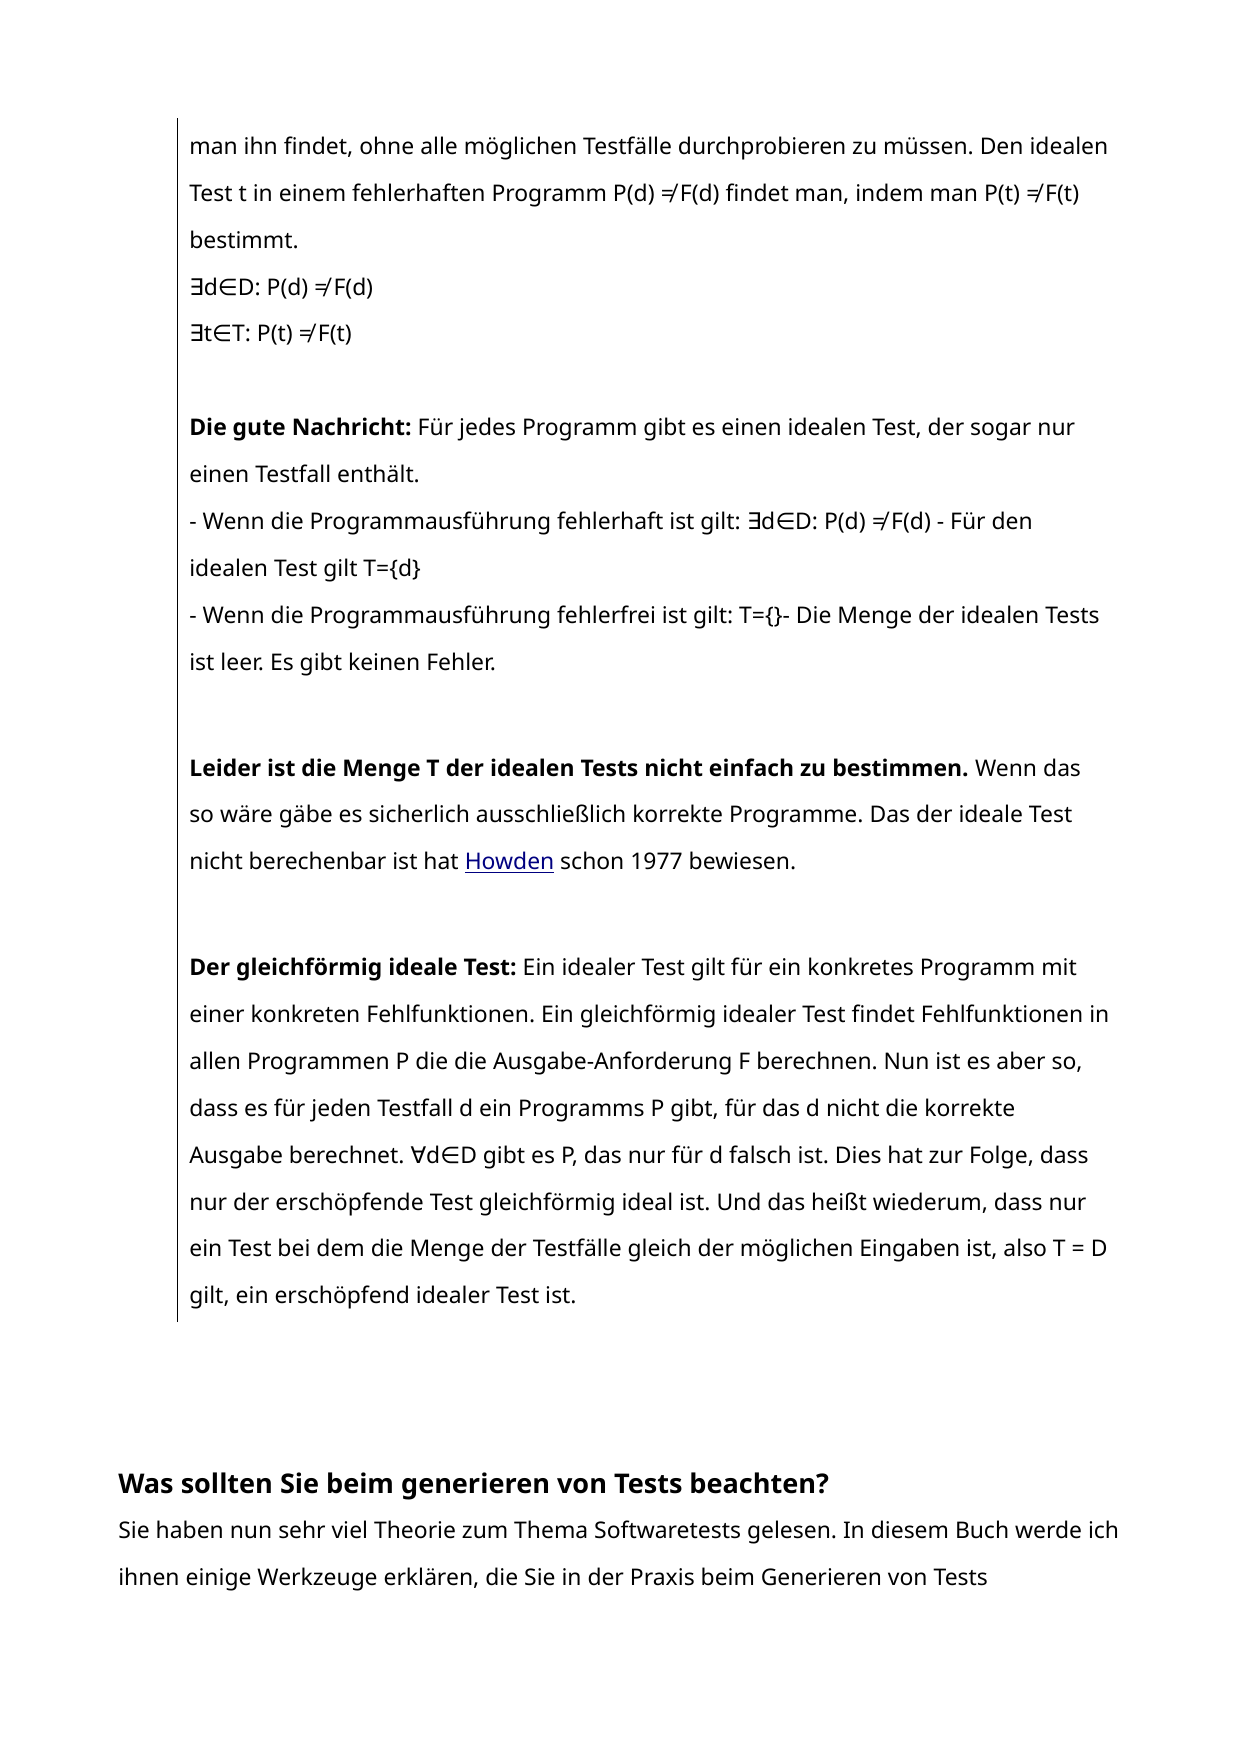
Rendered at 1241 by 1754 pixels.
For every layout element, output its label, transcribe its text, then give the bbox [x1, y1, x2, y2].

text Der gleichförmig ideale Test: Ein idealer Test gilt für ein konkretes Programm mit einer konkreten Fehlfunktionen. Ein gleichförmig idealer Test findet Fehlfunktionen in allen Programmen P die die Ausgabe-Anforderung F berechnen. Nun ist es aber so, dass es für jeden Testfall d ein Programms P gibt, für das d nicht die korrekte Ausgabe berechnet. ∀d∈D gibt es P, das nur für d falsch ist. Dies hat zur Folge, dass nur der erschöpfende Test gleichförmig ideal ist. Und das heißt wiederum, dass nur ein Test bei dem die Menge der Testfälle gleich der möglichen Eingaben ist, also T = D gilt, ein erschöpfend idealer Test ist. [178, 939, 1122, 1322]
text man ihn findet, ohne alle möglichen Testfälle durchprobieren zu müssen. Den idealen Test t in einem fehlerhaften Programm P(d) ≠ F(d) findet man, indem man P(t) ≠ F(t) bestimmt. ∃d∈D: P(d) ≠ F(d) ∃t∈T: P(t) ≠ F(t) Die gute Nachricht: Für jedes Programm gibt es einen idealen Test, der sogar nur einen Testfall enthält. - Wenn die Programmausführung fehlerhaft ist gilt: ∃d∈D: P(d) ≠ F(d) - Für den idealen Test gilt T={d} - Wenn die Programmausführung fehlerfrei ist gilt: T={}- Die Menge der idealen Tests ist leer. Es gibt keinen Fehler. [178, 118, 1122, 677]
subtitle Was sollten Sie beim generieren von Tests beachten? [118, 1465, 1122, 1502]
text Leider ist die Menge T der idealen Tests nicht einfach zu bestimmen. Wenn das so wäre gäbe es sicherlich ausschließlich korrekte Programme. Das der ideale Test nicht berechenbar ist hat Howden schon 1977 bewiesen. [178, 740, 1122, 876]
text Sie haben nun sehr viel Theorie zum Thema Softwaretests gelesen. In diesem Buch werde ich ihnen einige Werkzeuge erklären, die Sie in der Praxis beim Generieren von Tests [118, 1514, 1122, 1592]
